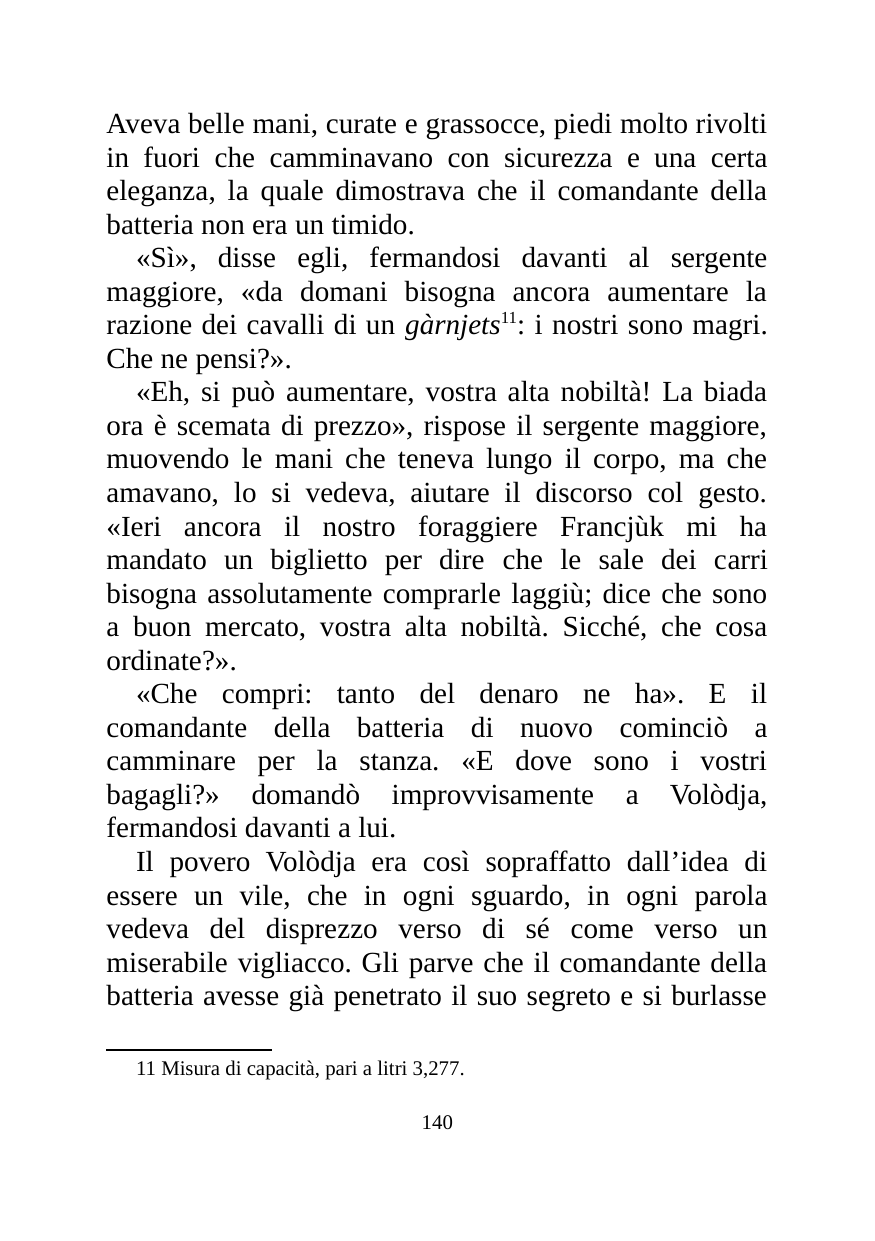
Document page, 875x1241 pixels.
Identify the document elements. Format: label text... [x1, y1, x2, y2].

text Il povero Volòdja era così sopraffatto dall’idea di essere un vile, che in ogni sguardo, in ogni parola vedeva del disprezzo verso di sé come verso un miserabile vigliacco. Gli parve che il comandante della batteria avesse già penetrato il suo segreto e si burlasse [106, 844, 768, 1012]
text Misura di capacità, pari a litri 3,277. [106, 1056, 768, 1080]
text «Eh, si può aumentare, vostra alta nobiltà! La biada ora è scemata di prezzo», rispose il sergente maggiore, muovendo le mani che teneva lungo il corpo, ma che amavano, lo si vedeva, aiutare il discorso col gesto. «Ieri ancora il nostro foraggiere Francjùk mi ha mandato un biglietto per dire che le sale dei carri bisogna assolutamente comprarle laggiù; dice che sono a buon mercato, vostra alta nobiltà. Sicché, che cosa ordinate?». [106, 374, 768, 676]
text «Sì», disse egli, fermandosi davanti al sergente maggiore, «da domani bisogna ancora aumentare la razione dei cavalli di un gàrnjets: i nostri sono magri. Che ne pensi?». [106, 240, 768, 374]
text «Che compri: tanto del denaro ne ha». E il comandante della batteria di nuovo cominciò a camminare per la stanza. «E dove sono i vostri bagagli?» domandò improvvisamente a Volòdja, fermandosi davanti a lui. [106, 676, 768, 844]
text Aveva belle mani, curate e grassocce, piedi molto rivolti in fuori che camminavano con sicurezza e una certa eleganza, la quale dimostrava che il comandante della batteria non era un timido. [106, 106, 768, 240]
